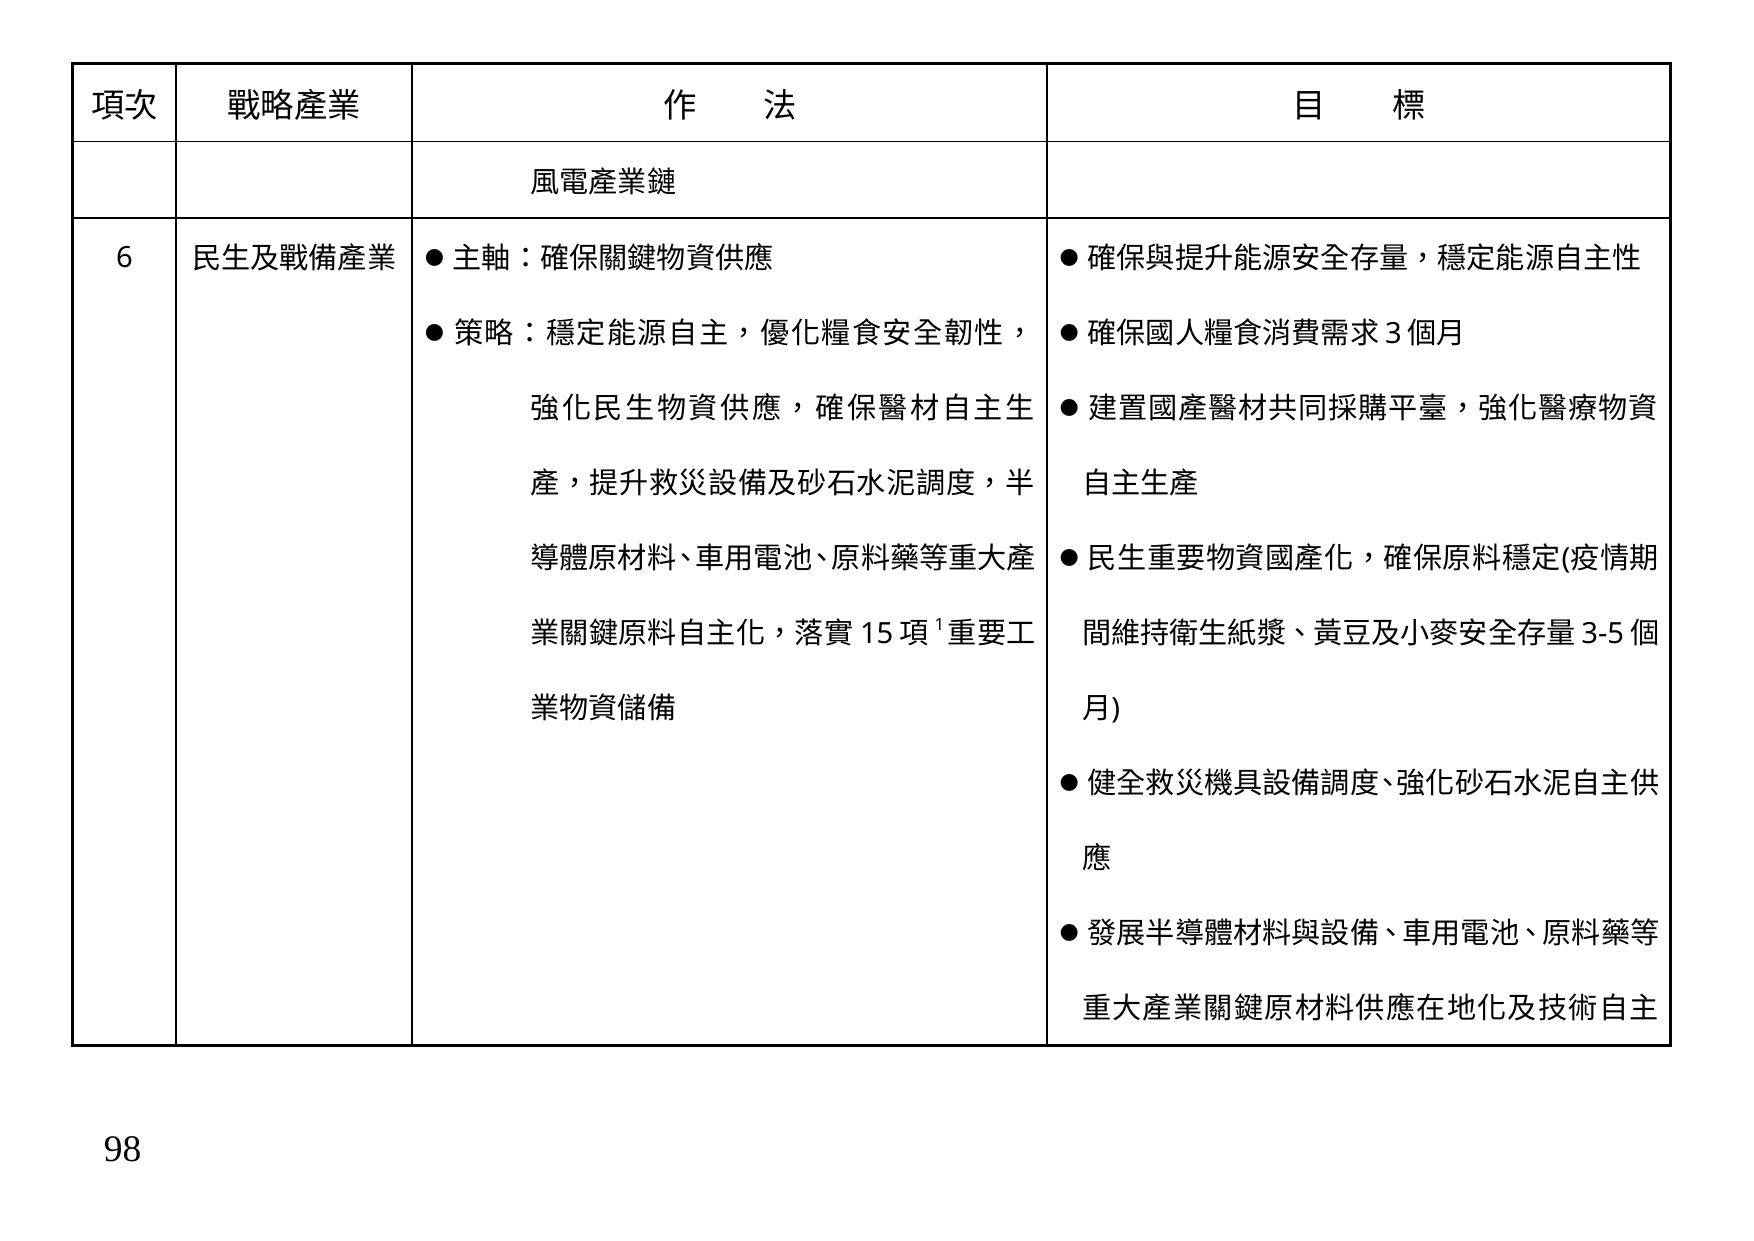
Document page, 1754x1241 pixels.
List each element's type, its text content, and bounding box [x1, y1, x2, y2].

table_cell 6 [74, 219, 175, 1044]
table_header 戰略產業 [177, 65, 411, 141]
table_header 目 標 [1048, 65, 1669, 141]
table_header 作 法 [413, 65, 1046, 141]
table_cell 風電產業鏈 [413, 142, 1046, 217]
table_header 項次 [74, 65, 175, 141]
table_cell 民生及戰備產業 [177, 219, 411, 1044]
table_cell 確保與提升能源安全存量，穩定能源自主性 確保國人糧食消費需求3個月 建置國產醫材共同採購平臺，強化醫療物資自主生產 民生重要物資國產化，確保原料穩定(疫情期間維持衛生紙漿、黃豆及小麥安全存量3-5個月) 健全救災機具設備調度、強化砂石水泥自主供應 發展半導體材料與設備、車用電池、原料藥等重大產業關鍵原材料供應在地化及技術自主 [1048, 219, 1669, 1044]
table_cell [74, 142, 175, 217]
table_cell 主軸：確保關鍵物資供應 策略：穩定能源自主，優化糧食安全韌性，強化民生物資供應，確保醫材自主生產，提升救災設備及砂石水泥調度，半導體原材料、車用電池、原料藥等重大產業關鍵原料自主化，落實15項1重要工業物資儲備 [413, 219, 1046, 1044]
table_cell [1048, 142, 1669, 217]
table_cell [177, 142, 411, 217]
